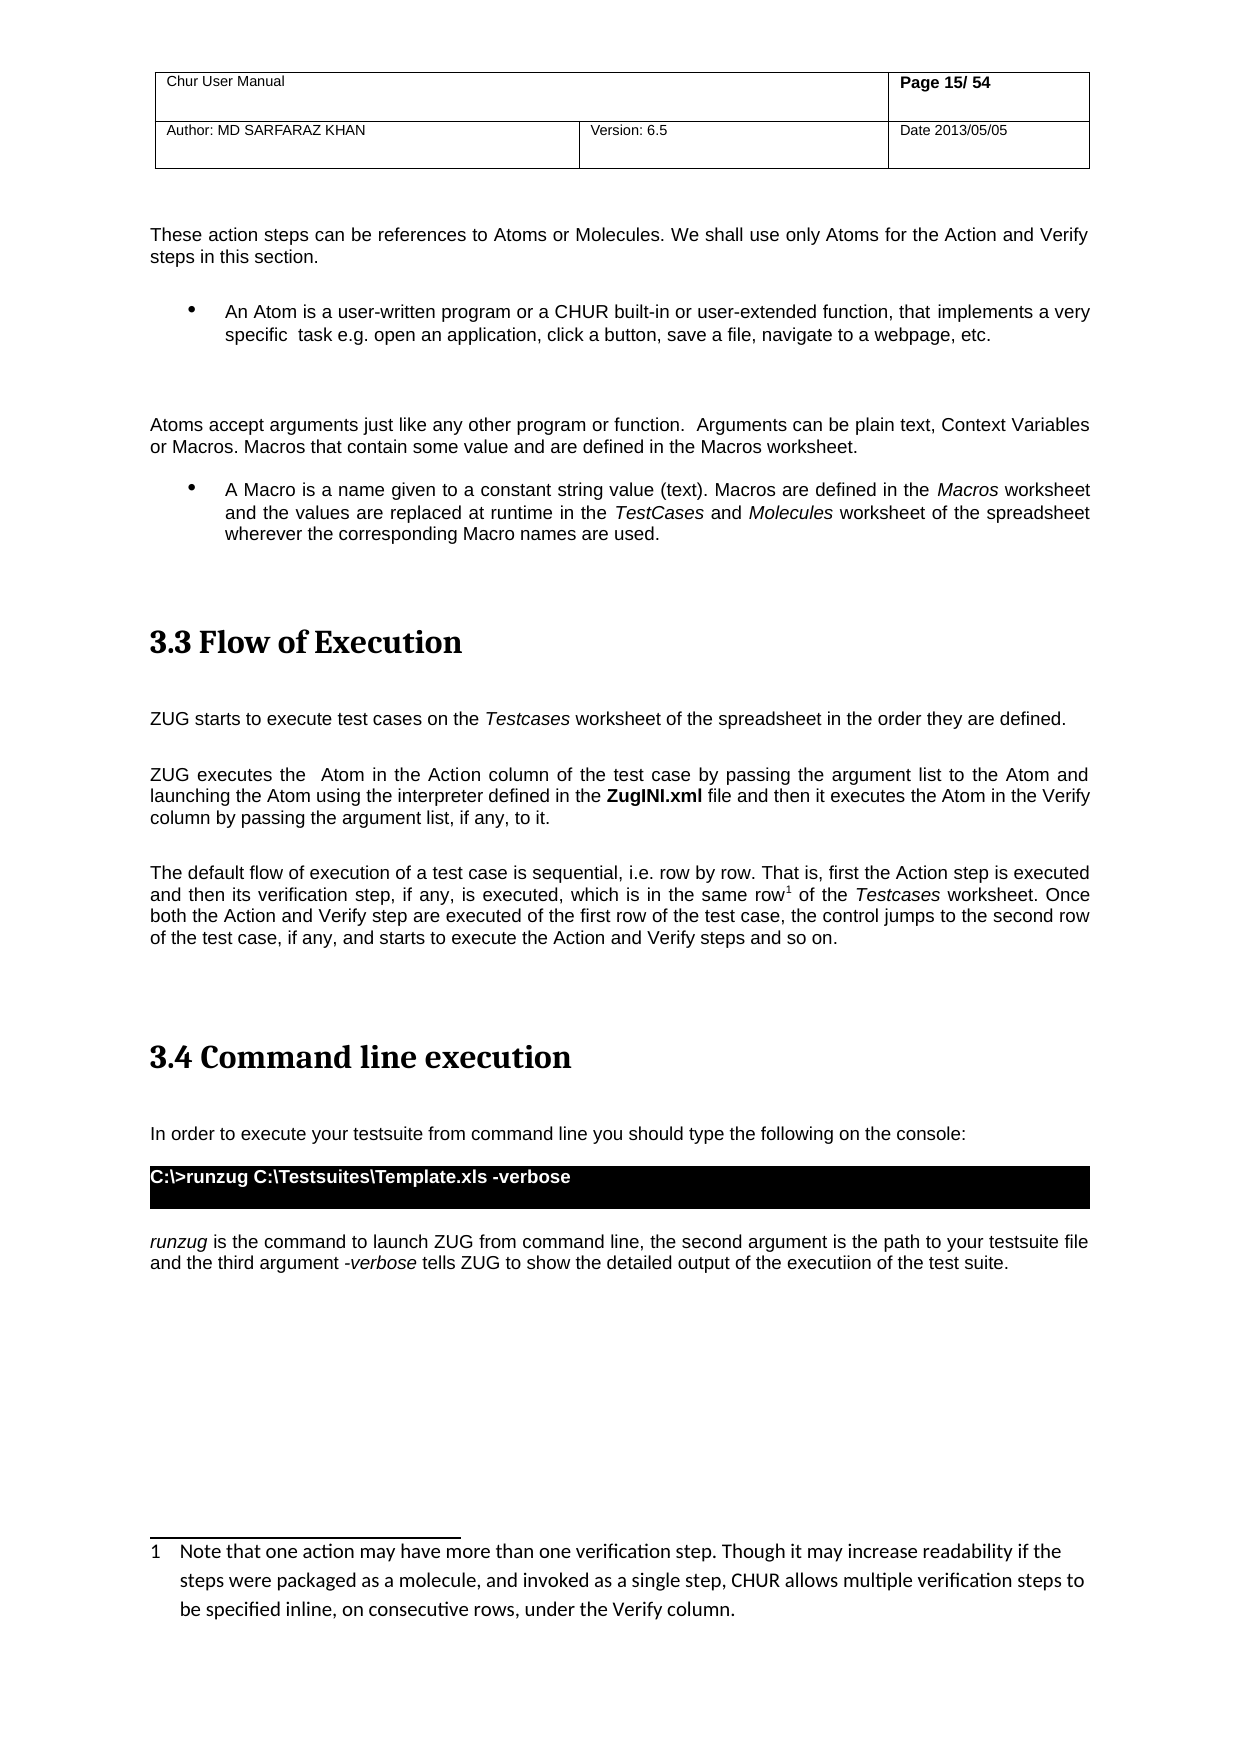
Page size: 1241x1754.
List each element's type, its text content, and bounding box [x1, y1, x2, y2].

text runzug is the command to launch ZUG from command line, the second argument is the path to your testsuite file and the third argument -verbose tells ZUG to show the detailed output of the executiion of the test suite. [150, 1231, 1090, 1274]
subtitle 3.4 Command line execution [150, 1038, 1090, 1077]
text These action steps can be references to Atoms or Molecules. We shall use only Atoms for the Action and Verify steps in this section. [150, 224, 1090, 267]
text C:\>runzug C:\Testsuites\Template.xls -verbose [150, 1166, 1090, 1187]
text In order to execute your testsuite from command line you should type the following on the console: [150, 1123, 1090, 1144]
list An Atom is a user-written program or a CHUR built-in or user-extended function, that implements a very specific task e.g. open an application, click a button, save a file, navigate to a webpage, etc. [187, 301, 1090, 346]
text ZUG executes the Atom in the Action column of the test case by passing the argument list to the Atom and launching the Atom using the interpreter defined in the ZugINI.xml file and then it executes the Atom in the Verify column by passing the argument list, if any, to it. [150, 763, 1090, 828]
text The default flow of execution of a test case is sequential, i.e. row by row. That is, first the Action step is executed and then its verification step, if any, is executed, which is in the same row of the Testcases worksheet. Once both the Action and Verify step are executed of the first row of the test case, the control jumps to the second row of the test case, if any, and starts to execute the Action and Verify steps and so on. [150, 862, 1090, 948]
list A Macro is a name given to a constant string value (text). Macros are defined in the Macros worksheet and the values are replaced at runtime in the TestCases and Molecules worksheet of the spreadsheet wherever the corresponding Macro names are used. [187, 479, 1090, 545]
text Atoms accept arguments just like any other program or function. Arguments can be plain text, Context Variables or Macros. Macros that contain some value and are defined in the Macros worksheet. [150, 414, 1090, 457]
subtitle 3.3 Flow of Execution [150, 623, 1090, 662]
text Note that one action may have more than one verification step. Though it may increase readability if the steps were packaged as a molecule, and invoked as a single step, CHUR allows multiple verification steps to be specified inline, on consecutive rows, under the Verify column. [150, 1538, 1090, 1622]
text ZUG starts to execute test cases on the Testcases worksheet of the spreadsheet in the order they are defined. [150, 708, 1090, 729]
